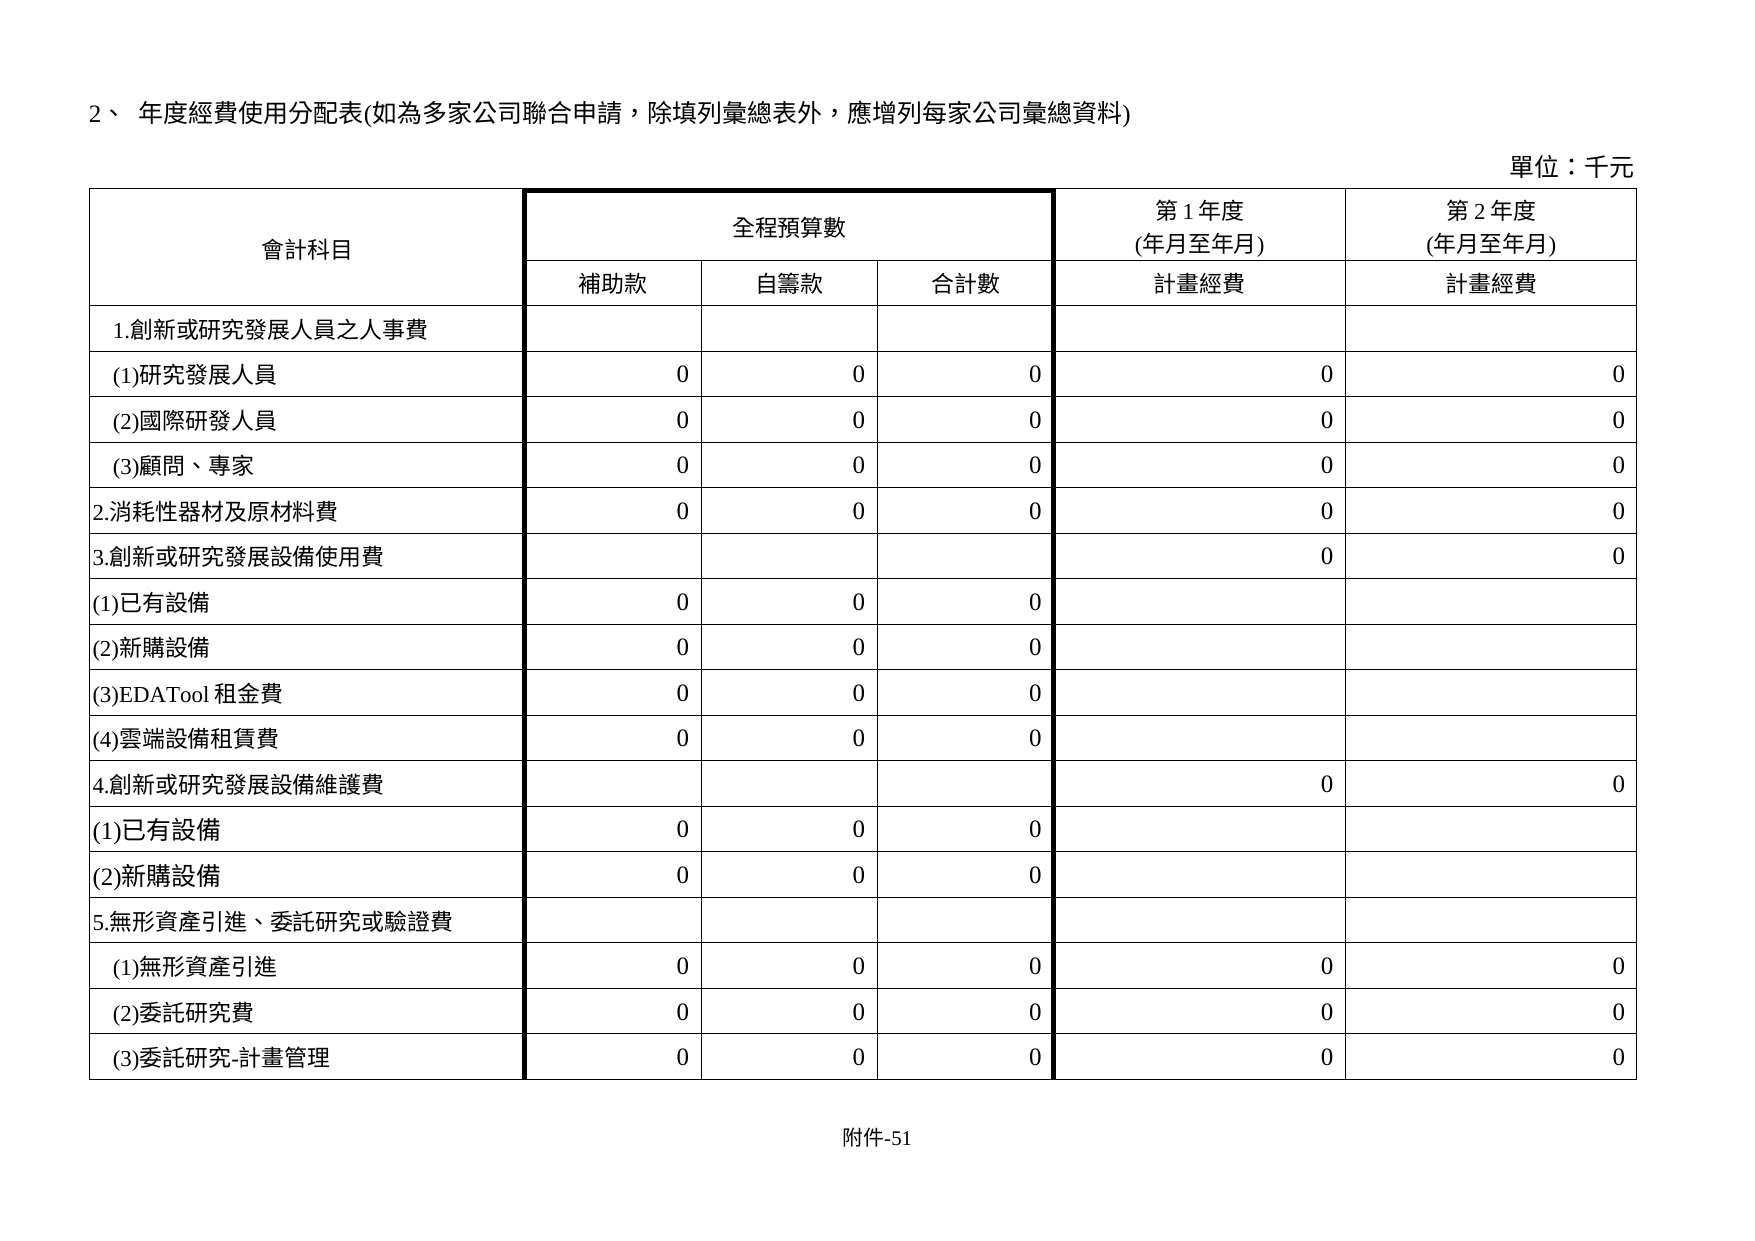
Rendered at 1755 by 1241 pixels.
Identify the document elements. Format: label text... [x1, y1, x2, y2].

table_cell 0 [878, 352, 1051, 396]
table_cell 0 [1346, 1034, 1636, 1079]
table_cell (2)委託研究費 [90, 989, 522, 1033]
table_cell [1346, 852, 1636, 897]
table_cell [527, 534, 701, 578]
table_cell 0 [702, 488, 877, 533]
table_cell 0 [878, 943, 1051, 988]
table_cell (1)已有設備 [90, 807, 522, 851]
table_cell (1)研究發展人員 [90, 352, 522, 396]
table_cell 0 [878, 625, 1051, 669]
table_cell (2)新購設備 [90, 852, 522, 897]
table_cell [1346, 898, 1636, 942]
table_cell 計畫經費 [1056, 261, 1345, 305]
table_cell 5.無形資產引進、委託研究或驗證費 [90, 898, 522, 942]
table_cell 0 [527, 670, 701, 715]
table_cell (2)國際研發人員 [90, 397, 522, 442]
table_cell [1346, 716, 1636, 760]
table_cell (1)無形資產引進 [90, 943, 522, 988]
table_cell [1056, 670, 1345, 715]
table_cell 0 [1056, 397, 1345, 442]
table_cell 0 [527, 943, 701, 988]
table_cell 0 [702, 670, 877, 715]
table_cell 0 [1346, 488, 1636, 533]
table_cell [702, 534, 877, 578]
table_cell [1056, 807, 1345, 851]
table_cell 0 [527, 807, 701, 851]
table_cell 0 [1346, 943, 1636, 988]
table_cell 會計科目 [90, 189, 522, 305]
table_cell [1056, 898, 1345, 942]
table_cell 0 [527, 488, 701, 533]
table_cell [878, 534, 1051, 578]
table_cell 0 [1056, 534, 1345, 578]
table_cell 0 [878, 989, 1051, 1033]
table_cell 0 [1346, 534, 1636, 578]
table_cell 0 [527, 716, 701, 760]
table_cell 0 [1346, 761, 1636, 806]
table_cell [702, 898, 877, 942]
table_cell 合計數 [878, 261, 1051, 305]
table_cell 0 [702, 716, 877, 760]
table_cell 0 [878, 852, 1051, 897]
table_cell 0 [702, 1034, 877, 1079]
table_cell 0 [702, 579, 877, 624]
table_cell 0 [527, 1034, 701, 1079]
table_cell 0 [702, 397, 877, 442]
list 年度經費使用分配表(如為多家公司聯合申請，除填列彙總表外，應增列每家公司彙總資料) [89, 89, 1665, 130]
table_cell [1346, 625, 1636, 669]
table_cell [527, 761, 701, 806]
table_cell 第1年度 (年月至年月) [1056, 189, 1345, 259]
table_cell (3)委託研究-計畫管理 [90, 1034, 522, 1079]
table_cell [878, 761, 1051, 806]
table_cell 0 [702, 943, 877, 988]
table_cell [1056, 625, 1345, 669]
table_cell [702, 761, 877, 806]
table_cell 0 [702, 352, 877, 396]
table_cell 第2年度 (年月至年月) [1346, 189, 1636, 259]
table_cell 4.創新或研究發展設備維護費 [90, 761, 522, 806]
table_cell 2.消耗性器材及原材料費 [90, 488, 522, 533]
table_cell 0 [878, 807, 1051, 851]
table_cell [878, 306, 1051, 351]
table_cell [1346, 670, 1636, 715]
table_cell [878, 898, 1051, 942]
table_cell 0 [1346, 397, 1636, 442]
table_cell (1)已有設備 [90, 579, 522, 624]
table_cell 0 [527, 989, 701, 1033]
table_cell 0 [702, 807, 877, 851]
table_cell 0 [527, 397, 701, 442]
table_cell 0 [702, 852, 877, 897]
table_cell 0 [1346, 352, 1636, 396]
table_cell 0 [878, 1034, 1051, 1079]
table_cell 0 [527, 352, 701, 396]
table_header 單位：千元 [89, 143, 1637, 188]
table_cell 0 [1056, 989, 1345, 1033]
table_cell 計畫經費 [1346, 261, 1636, 305]
table_cell [527, 306, 701, 351]
table_cell [1346, 807, 1636, 851]
table_cell 0 [1056, 488, 1345, 533]
table_cell 0 [527, 852, 701, 897]
table_cell (3)顧問、專家 [90, 443, 522, 487]
table_cell 3.創新或研究發展設備使用費 [90, 534, 522, 578]
table_cell (2)新購設備 [90, 625, 522, 669]
table_cell 1.創新或研究發展人員之人事費 [90, 306, 522, 351]
table_cell (3)EDATool租金費 [90, 670, 522, 715]
table_cell 0 [1056, 1034, 1345, 1079]
table_cell [527, 898, 701, 942]
table_cell 0 [527, 625, 701, 669]
table_cell [1346, 306, 1636, 351]
table_cell 0 [702, 625, 877, 669]
table_cell 0 [878, 670, 1051, 715]
table_cell 0 [878, 397, 1051, 442]
table_cell 0 [1346, 989, 1636, 1033]
table_cell (4)雲端設備租賃費 [90, 716, 522, 760]
table_cell 0 [1346, 443, 1636, 487]
table_cell 0 [702, 989, 877, 1033]
table_cell 0 [878, 579, 1051, 624]
table_cell [1056, 579, 1345, 624]
table_cell 補助款 [527, 261, 701, 305]
table_cell 0 [1056, 761, 1345, 806]
table_cell [1056, 716, 1345, 760]
table_cell 0 [527, 443, 701, 487]
table_cell 0 [878, 443, 1051, 487]
table_cell 0 [1056, 443, 1345, 487]
table_cell 0 [1056, 943, 1345, 988]
table_cell [1056, 306, 1345, 351]
table_cell 0 [1056, 352, 1345, 396]
table_cell 0 [527, 579, 701, 624]
table_cell 全程預算數 [527, 193, 1051, 259]
table_cell 0 [702, 443, 877, 487]
table_cell 0 [878, 716, 1051, 760]
table_cell [1056, 852, 1345, 897]
table_cell [1346, 579, 1636, 624]
table_cell [702, 306, 877, 351]
table_cell 自籌款 [702, 261, 877, 305]
table_cell 0 [878, 488, 1051, 533]
